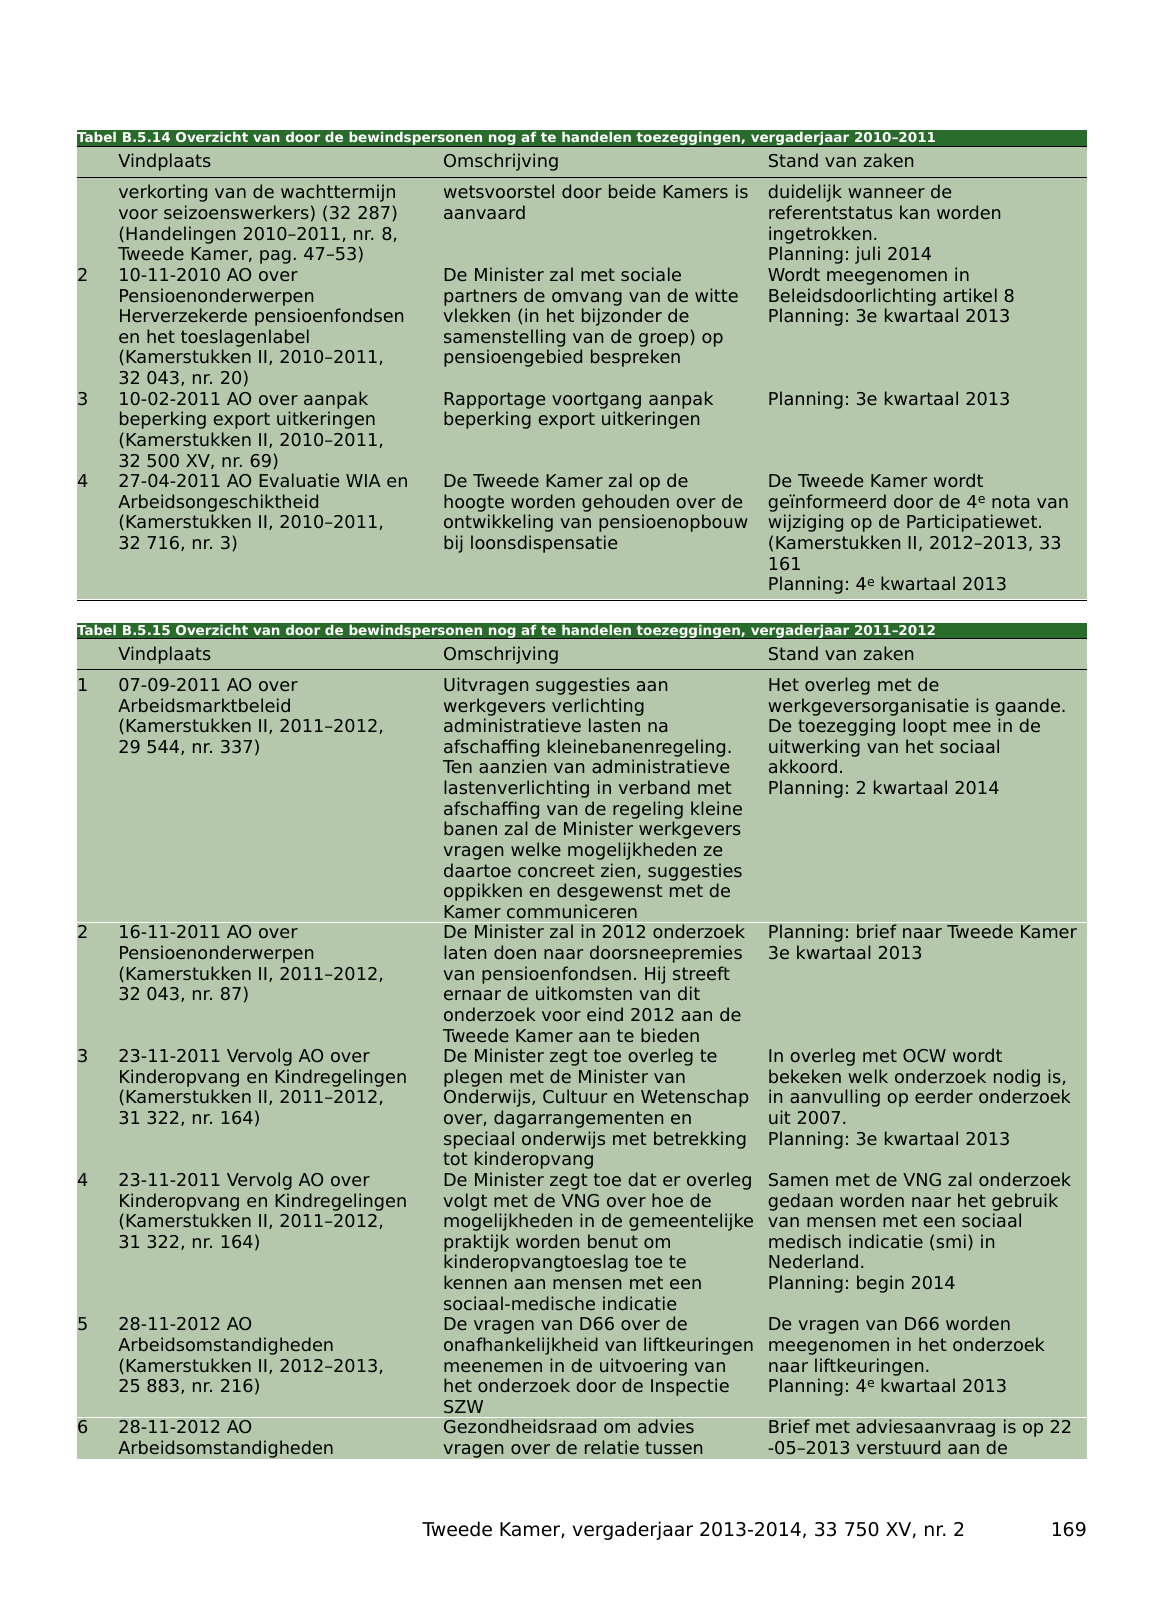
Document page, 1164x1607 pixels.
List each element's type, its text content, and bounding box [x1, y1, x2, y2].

table_cell Rapportage voortgang aanpak beperking export uitkeringen [437, 389, 762, 471]
table_cell De Minister zal met sociale partners de omvang van de witte vlekken (in het bijzonder de samenstelling van de groep) op pensioengebied bespreken [437, 265, 762, 389]
table_cell 10-02-2011 AO over aanpak beperking export uitkeringen (Kamerstukken II, 2010–2011, 32 500 XV, nr. 69) [112, 389, 437, 471]
table_cell 3 [77, 389, 112, 471]
table_cell 4 [77, 1170, 112, 1314]
table_cell 4 [77, 471, 112, 599]
table_cell Wordt meegenomen in Beleidsdoorlichting artikel 8 Planning: 3e kwartaal 2013 [762, 265, 1087, 389]
table_cell De Minister zegt toe dat er overleg volgt met de VNG over hoe de mogelijkheden in de gemeentelijke praktijk worden benut om kinderopvangtoeslag toe te kennen aan mensen met een sociaal-medische indicatie [437, 1170, 762, 1314]
table_cell 28-11-2012 AO Arbeidsomstandigheden [112, 1418, 437, 1459]
table_cell Samen met de VNG zal onderzoek gedaan worden naar het gebruik van mensen met een sociaal medisch indicatie (smi) in Nederland. Planning: begin 2014 [762, 1170, 1087, 1314]
table_cell 07-09-2011 AO over Arbeidsmarktbeleid (Kamerstukken II, 2011–2012, 29 544, nr. 337) [112, 670, 437, 922]
table_cell [77, 639, 112, 669]
table_cell [77, 147, 112, 177]
table_header Tabel B.5.15 Overzicht van door de bewindspersonen nog af te handelen toezeggingen, vergaderjaar 2011–2012 [77, 623, 1087, 638]
table_cell 10-11-2010 AO over Pensioenonderwerpen Herverzekerde pensioenfondsen en het toeslagenlabel (Kamerstukken II, 2010–2011, 32 043, nr. 20) [112, 265, 437, 389]
table_header Tabel B.5.14 Overzicht van door de bewindspersonen nog af te handelen toezeggingen, vergaderjaar 2010–2011 [77, 130, 1087, 146]
table_cell Omschrijving [437, 639, 762, 669]
table_cell verkorting van de wachttermijn voor seizoenswerkers) (32 287) (Handelingen 2010–2011, nr. 8, Tweede Kamer, pag. 47–53) [112, 178, 437, 265]
table_cell 5 [77, 1314, 112, 1417]
table_cell De Minister zegt toe overleg te plegen met de Minister van Onderwijs, Cultuur en Wetenschap over, dagarrangementen en speciaal onderwijs met betrekking tot kinderopvang [437, 1046, 762, 1170]
table_cell 23-11-2011 Vervolg AO over Kinderopvang en Kindregelingen (Kamerstukken II, 2011–2012, 31 322, nr. 164) [112, 1046, 437, 1170]
table_cell Brief met adviesaanvraag is op 22 -05–2013 verstuurd aan de [762, 1418, 1087, 1459]
table_cell De Tweede Kamer zal op de hoogte worden gehouden over de ontwikkeling van pensioenopbouw bij loonsdispensatie [437, 471, 762, 599]
table_cell De Tweede Kamer wordt geïnformeerd door de 4e nota van wijziging op de Participatiewet. (Kamerstukken II, 2012–2013, 33 161 Planning: 4e kwartaal 2013 [762, 471, 1087, 599]
table_cell 2 [77, 923, 112, 1046]
table_cell [77, 178, 112, 265]
table_cell Omschrijving [437, 147, 762, 177]
table_cell Stand van zaken [762, 639, 1087, 669]
table_cell 28-11-2012 AO Arbeidsomstandigheden (Kamerstukken II, 2012–2013, 25 883, nr. 216) [112, 1314, 437, 1417]
table_cell De Minister zal in 2012 onderzoek laten doen naar doorsneepremies van pensioenfondsen. Hij streeft ernaar de uitkomsten van dit onderzoek voor eind 2012 aan de Tweede Kamer aan te bieden [437, 923, 762, 1046]
table_cell wetsvoorstel door beide Kamers is aanvaard [437, 178, 762, 265]
table_cell duidelijk wanneer de referentstatus kan worden ingetrokken. Planning: juli 2014 [762, 178, 1087, 265]
table_cell Het overleg met de werkgeversorganisatie is gaande. De toezegging loopt mee in de uitwerking van het sociaal akkoord. Planning: 2 kwartaal 2014 [762, 670, 1087, 922]
table_cell 3 [77, 1046, 112, 1170]
table_cell Vindplaats [112, 639, 437, 669]
table_cell Planning: brief naar Tweede Kamer 3e kwartaal 2013 [762, 923, 1087, 1046]
table_cell 2 [77, 265, 112, 389]
table_cell Stand van zaken [762, 147, 1087, 177]
table_cell In overleg met OCW wordt bekeken welk onderzoek nodig is, in aanvulling op eerder onderzoek uit 2007. Planning: 3e kwartaal 2013 [762, 1046, 1087, 1170]
table_cell 1 [77, 670, 112, 922]
table_cell Vindplaats [112, 147, 437, 177]
table_cell 27-04-2011 AO Evaluatie WIA en Arbeidsongeschiktheid (Kamerstukken II, 2010–2011, 32 716, nr. 3) [112, 471, 437, 599]
table_cell Gezondheidsraad om advies vragen over de relatie tussen [437, 1418, 762, 1459]
table_cell 16-11-2011 AO over Pensioenonderwerpen (Kamerstukken II, 2011–2012, 32 043, nr. 87) [112, 923, 437, 1046]
table_cell De vragen van D66 over de onafhankelijkheid van liftkeuringen meenemen in de uitvoering van het onderzoek door de Inspectie SZW [437, 1314, 762, 1417]
table_cell Uitvragen suggesties aan werkgevers verlichting administratieve lasten na afschaffing kleinebanenregeling. Ten aanzien van administratieve lastenverlichting in verband met afschaffing van de regeling kleine banen zal de Minister werkgevers vragen welke mogelijkheden ze daartoe concreet zien, suggesties oppikken en desgewenst met de Kamer communiceren [437, 670, 762, 922]
table_cell 23-11-2011 Vervolg AO over Kinderopvang en Kindregelingen (Kamerstukken II, 2011–2012, 31 322, nr. 164) [112, 1170, 437, 1314]
table_cell 6 [77, 1418, 112, 1459]
table_cell Planning: 3e kwartaal 2013 [762, 389, 1087, 471]
table_cell De vragen van D66 worden meegenomen in het onderzoek naar liftkeuringen. Planning: 4e kwartaal 2013 [762, 1314, 1087, 1417]
